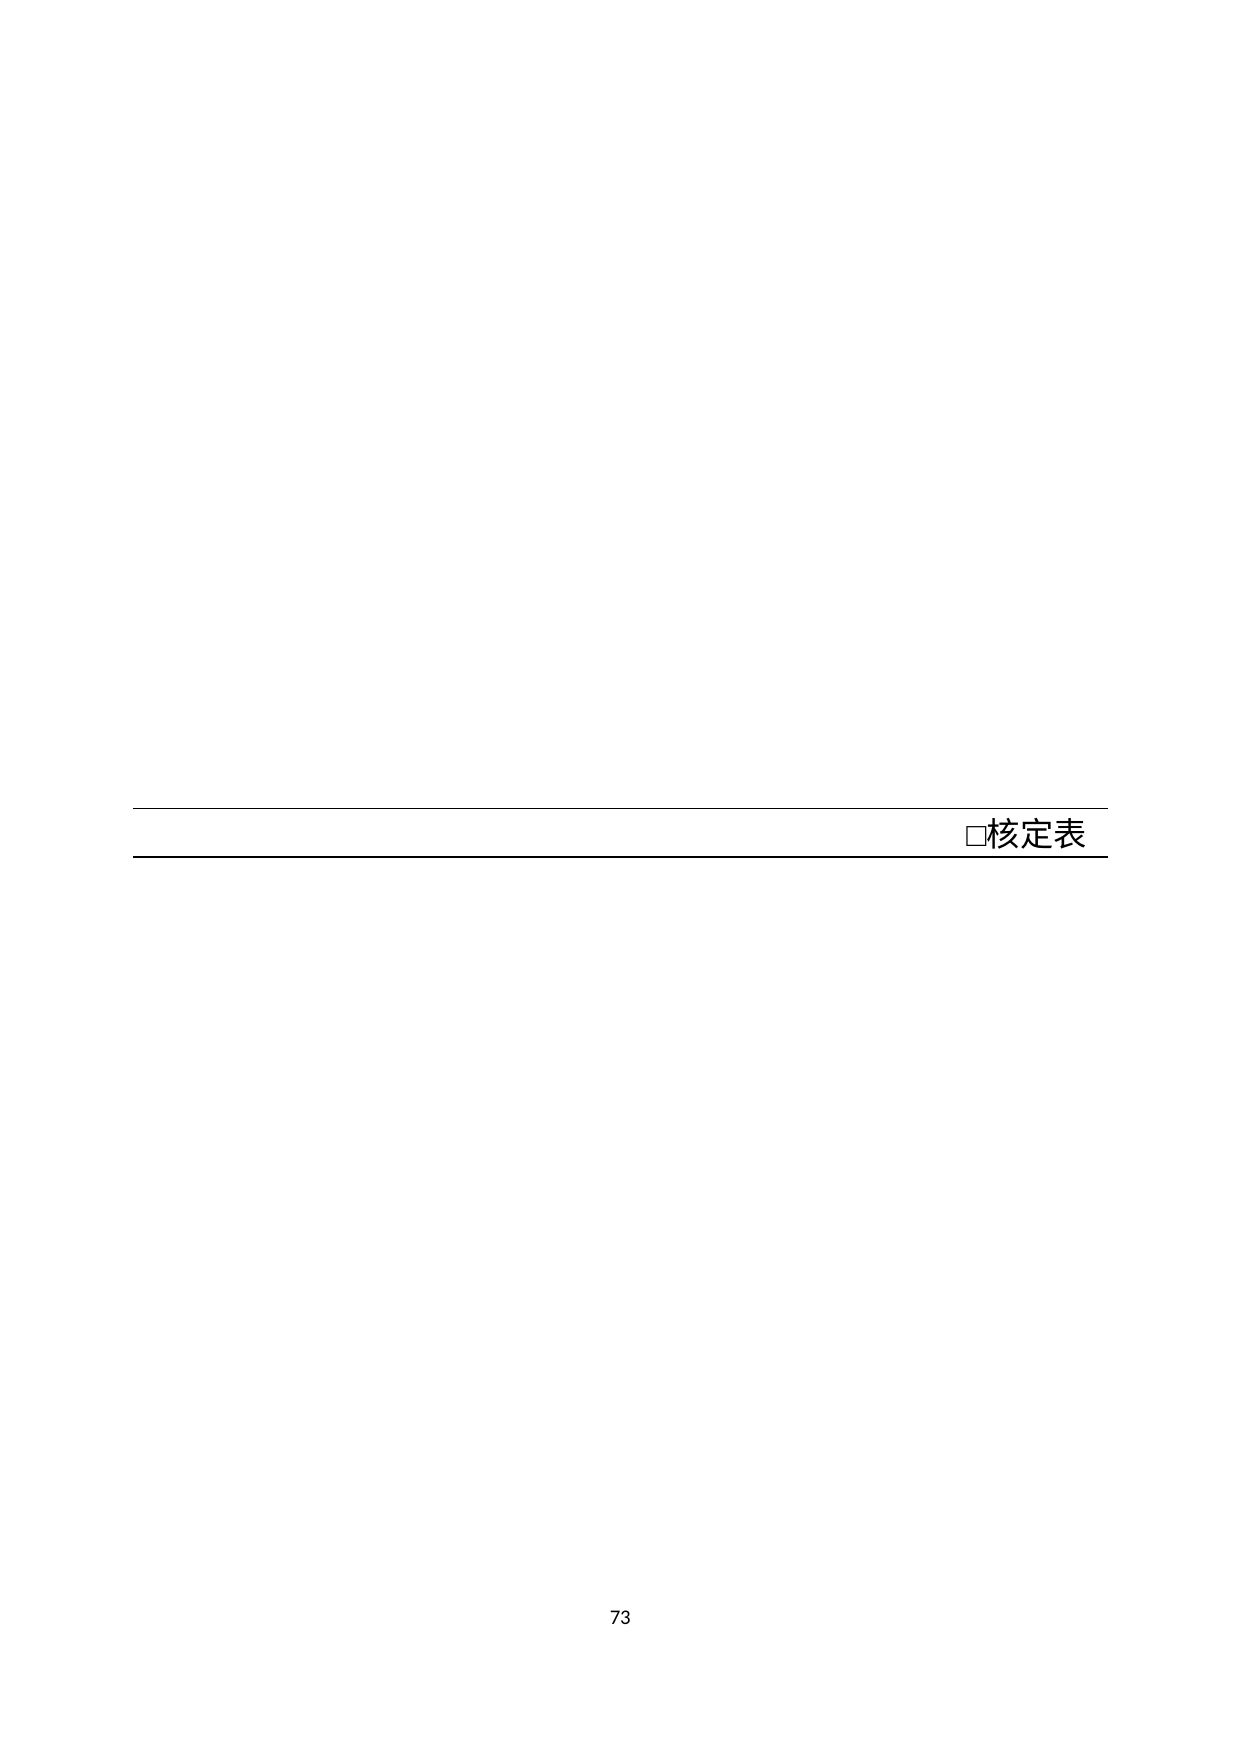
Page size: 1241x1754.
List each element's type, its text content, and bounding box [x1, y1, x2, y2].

table_header □核定表 [945, 809, 1107, 856]
table_header [133, 809, 944, 856]
